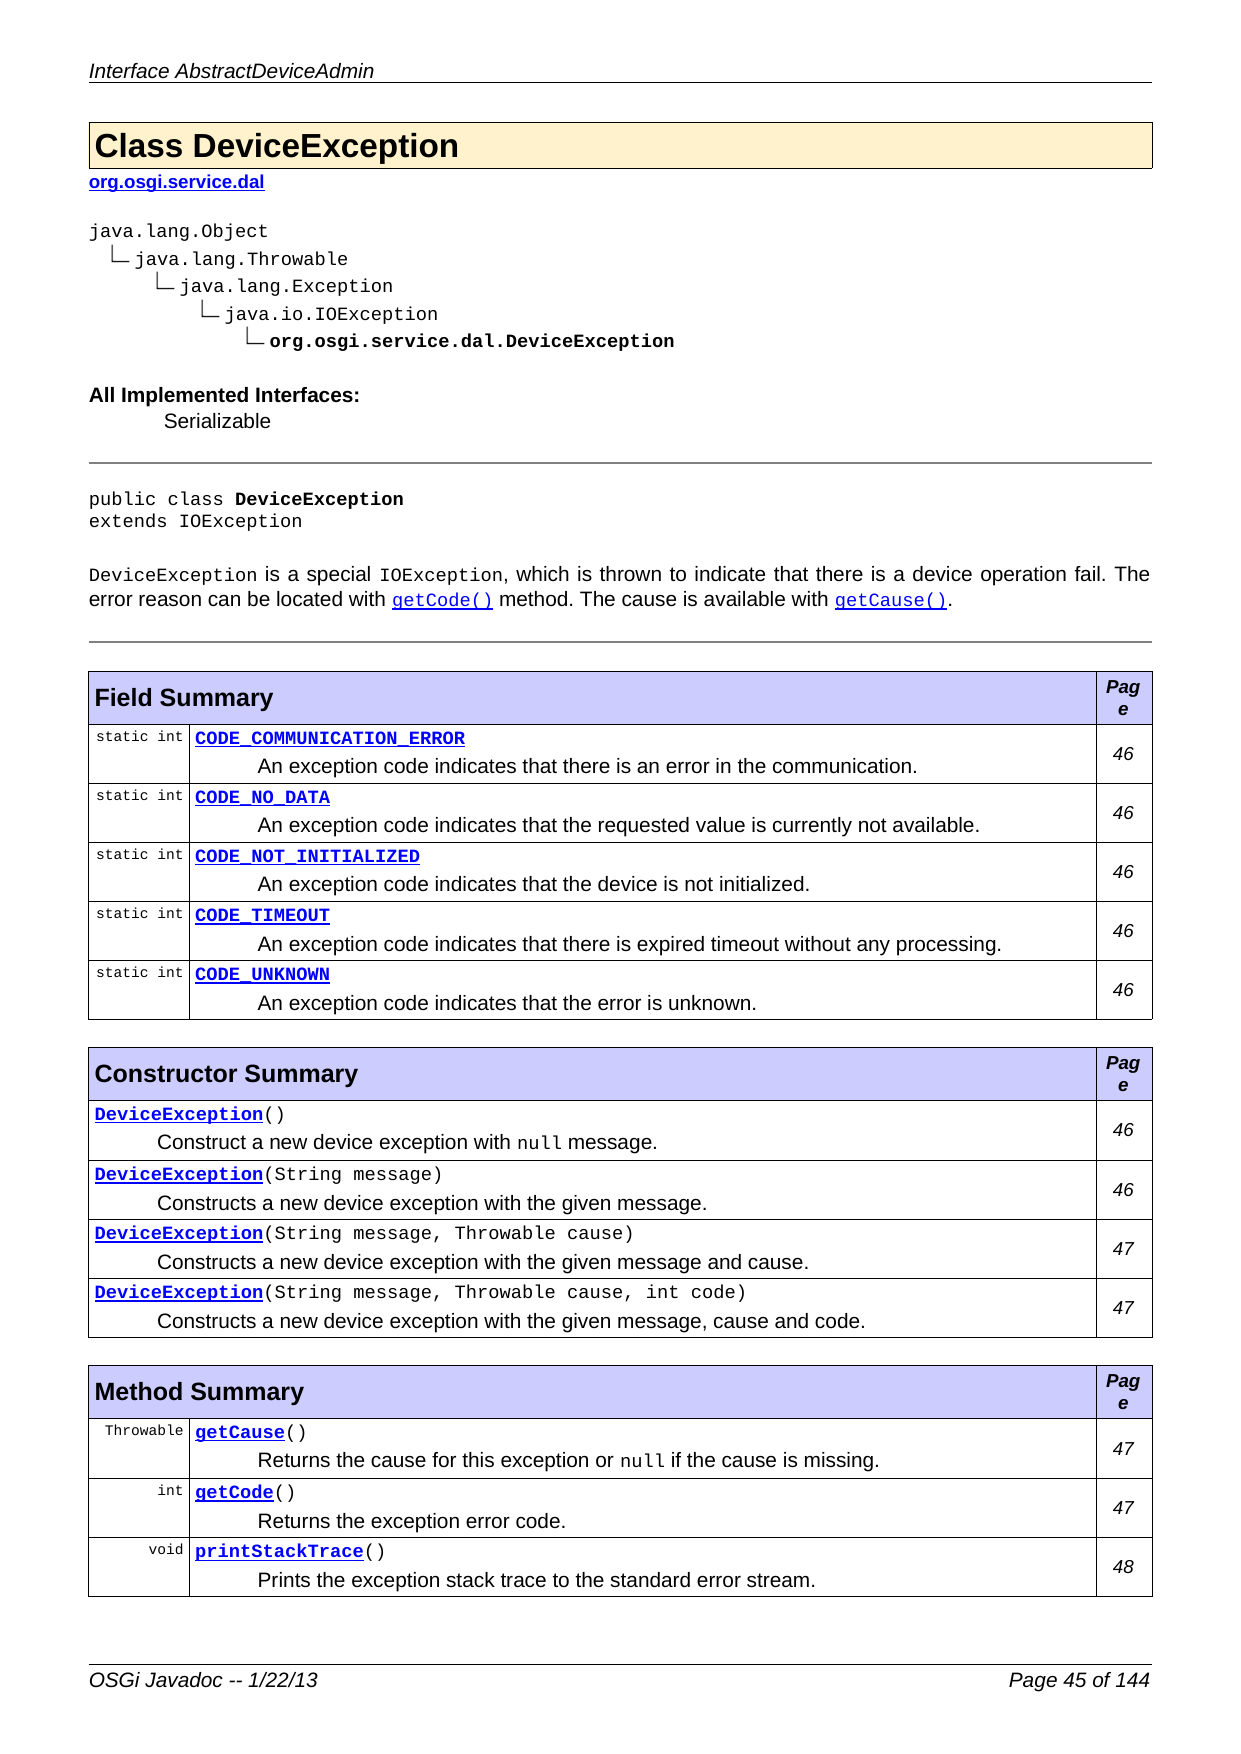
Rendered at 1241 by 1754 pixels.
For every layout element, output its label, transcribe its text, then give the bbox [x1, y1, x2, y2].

text org.osgi.service.dal.DeviceException [88, 326, 1152, 353]
table_header Method Summary [89, 1366, 1096, 1418]
table_cell 47 [1097, 1419, 1152, 1478]
picture [156, 270, 180, 293]
table_cell CODE_NO_DATA An exception code indicates that the requested value is currently not available. [190, 784, 1096, 842]
picture [201, 298, 225, 321]
table_cell 46 [1097, 902, 1152, 960]
table_cell 48 [1097, 1538, 1152, 1596]
text DeviceException is a special IOException, which is thrown to indicate that there is a device operation fail. The error reason can be located with getCode() method. The cause is available with getCause(). [88, 562, 1152, 612]
table_header Page [1097, 1366, 1152, 1418]
table_cell DeviceException(String message, Throwable cause) Constructs a new device exception with the given message and cause. [89, 1220, 1096, 1278]
table_header Page [1097, 672, 1152, 724]
text Serializable [163, 409, 1152, 433]
subtitle All Implemented Interfaces: [88, 382, 1152, 406]
table_cell DeviceException(String message, Throwable cause, int code) Constructs a new device exception with the given message, cause and code. [89, 1279, 1096, 1337]
picture [246, 325, 270, 348]
table_cell 46 [1097, 1161, 1152, 1219]
table_header Page [1097, 1048, 1152, 1100]
table_cell CODE_UNKNOWN An exception code indicates that the error is unknown. [190, 961, 1096, 1019]
subtitle Class DeviceException [90, 123, 1152, 168]
table_cell static int [89, 725, 189, 783]
table_cell static int [89, 784, 189, 842]
table_header Constructor Summary [89, 1048, 1096, 1100]
table_cell static int [89, 961, 189, 1019]
table_cell static int [89, 843, 189, 901]
text java.lang.Object [88, 222, 1152, 243]
table_header Field Summary [89, 672, 1096, 724]
table_cell printStackTrace() Prints the exception stack trace to the standard error stream. [190, 1538, 1096, 1596]
table_cell 47 [1097, 1220, 1152, 1278]
table_cell static int [89, 902, 189, 960]
table_cell CODE_COMMUNICATION_ERROR An exception code indicates that there is an error in the communication. [190, 725, 1096, 783]
table_cell 46 [1097, 843, 1152, 901]
text java.lang.Exception [88, 271, 1152, 298]
table_cell Throwable [89, 1419, 189, 1478]
table_cell 46 [1097, 1101, 1152, 1160]
table_cell DeviceException() Construct a new device exception with null message. [89, 1101, 1096, 1160]
table_cell 47 [1097, 1479, 1152, 1537]
text java.lang.Throwable [88, 243, 1152, 271]
table_cell int [89, 1479, 189, 1537]
text extends IOException [88, 511, 1152, 533]
text org.osgi.service.dal [88, 171, 1152, 193]
table_cell CODE_NOT_INITIALIZED An exception code indicates that the device is not initialized. [190, 843, 1096, 901]
table_cell 46 [1097, 725, 1152, 783]
text public class DeviceException [88, 490, 1152, 511]
table_cell 46 [1097, 961, 1152, 1019]
table_cell getCode() Returns the exception error code. [190, 1479, 1096, 1537]
picture [111, 243, 135, 266]
table_cell 47 [1097, 1279, 1152, 1337]
table_cell getCause() Returns the cause for this exception or null if the cause is missing. [190, 1419, 1096, 1478]
table_cell CODE_TIMEOUT An exception code indicates that there is expired timeout without any processing. [190, 902, 1096, 960]
text java.io.IOException [88, 298, 1152, 326]
table_cell 46 [1097, 784, 1152, 842]
table_cell void [89, 1538, 189, 1596]
table_cell DeviceException(String message) Constructs a new device exception with the given message. [89, 1161, 1096, 1219]
